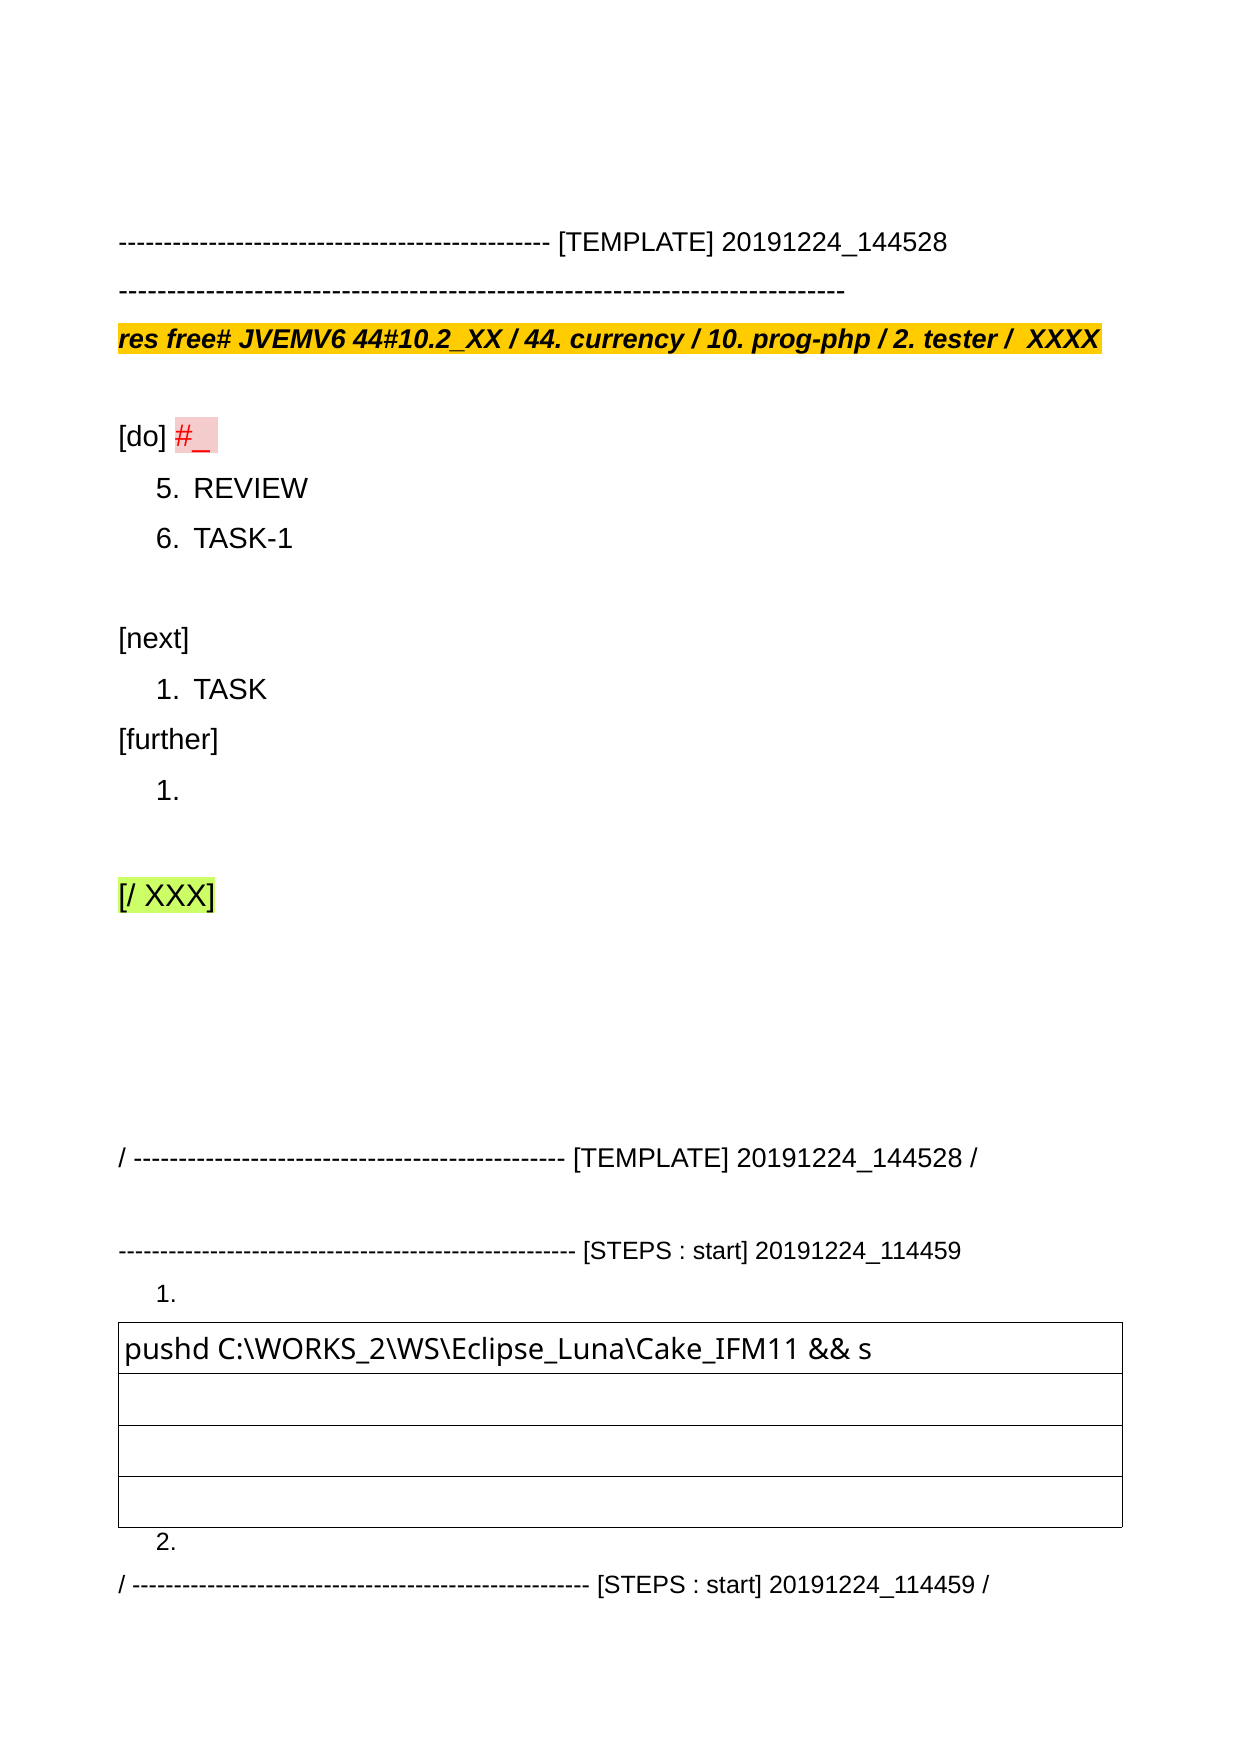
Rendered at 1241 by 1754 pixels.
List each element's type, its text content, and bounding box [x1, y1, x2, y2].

text / ------------------------------------------------------- [STEPS : start] 20191224_114459 / [118, 1570, 1122, 1599]
list TASK [156, 672, 1122, 705]
text --------------------------------------------------------------------------- [118, 273, 1122, 306]
text ------------------------------------------------------- [STEPS : start] 20191224_114459 [118, 1236, 1122, 1264]
text [/ XXX] [118, 823, 1122, 913]
text / ------------------------------------------------ [TEMPLATE] 20191224_144528 / [118, 1142, 1122, 1173]
table_header pushd C:\WORKS_2\WS\Eclipse_Luna\Cake_IFM11 && s [119, 1323, 1122, 1373]
text [further] [118, 722, 1122, 756]
text [next] [118, 622, 1122, 655]
table_cell [119, 1426, 1122, 1476]
table_cell [119, 1374, 1122, 1424]
list REVIEW [156, 471, 1122, 504]
text [do] #_ [118, 417, 1122, 453]
table_cell [119, 1477, 1122, 1527]
list TASK-1 [156, 521, 1122, 554]
text ------------------------------------------------ [TEMPLATE] 20191224_144528 [118, 226, 1122, 257]
text res free# JVEMV6 44#10.2_XX / 44. currency / 10. prog-php / 2. tester / XXXX [118, 323, 1122, 354]
